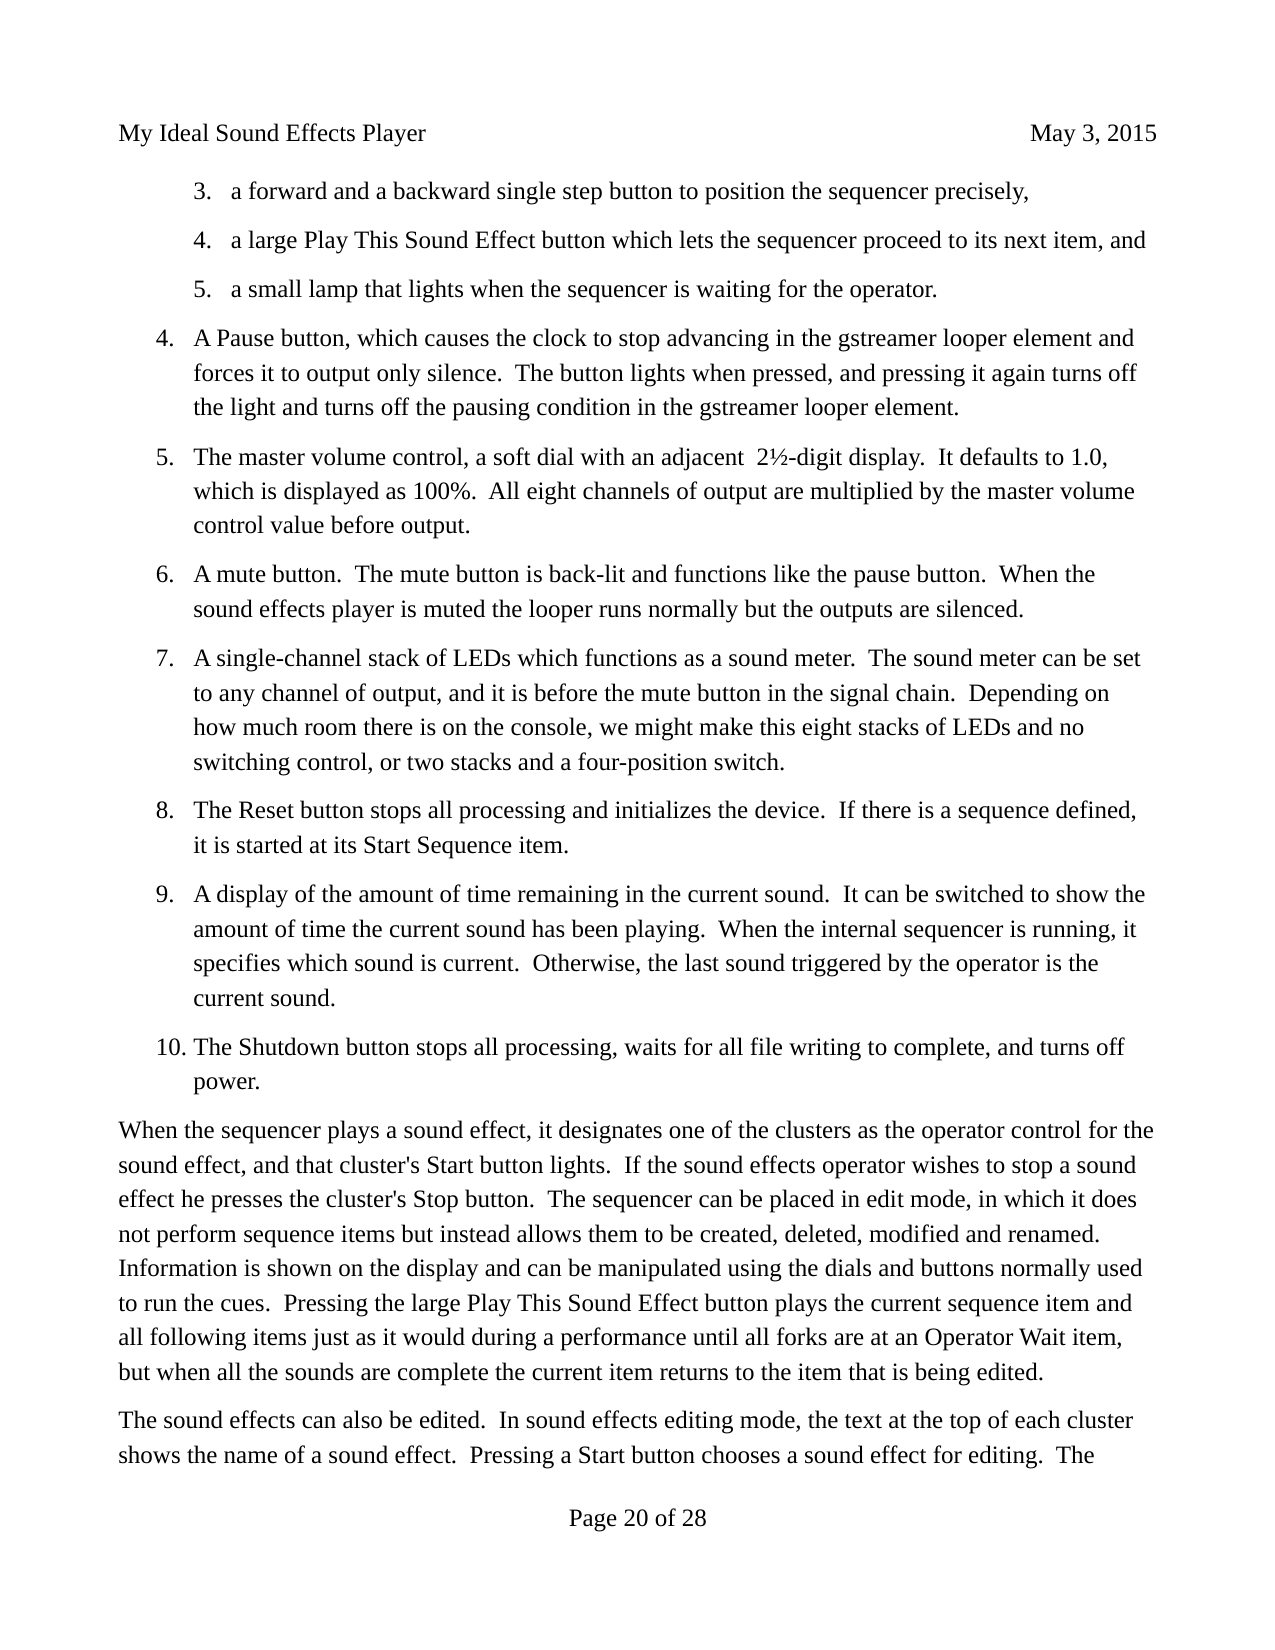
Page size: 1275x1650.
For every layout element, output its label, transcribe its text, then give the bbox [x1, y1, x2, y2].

list a forward and a backward single step button to position the sequencer precisely, [193, 176, 1157, 205]
list A display of the amount of time remaining in the current sound. It can be switched to show the amount of time the current sound has been playing. When the internal sequencer is running, it specifies which sound is current. Otherwise, the last sound triggered by the operator is the current sound. [156, 879, 1157, 1011]
list a large Play This Sound Effect button which lets the sequencer proceed to its next item, and [193, 225, 1157, 254]
list The Reset button stops all processing and initializes the device. If there is a sequence defined, it is started at its Start Sequence item. [156, 796, 1157, 859]
text When the sequencer plays a sound effect, it designates one of the clusters as the operator control for the sound effect, and that cluster's Start button lights. If the sound effects operator wishes to stop a sound effect he presses the cluster's Stop button. The sequencer can be placed in edit mode, in which it does not perform sequence items but instead allows them to be created, deleted, modified and renamed. Information is shown on the display and can be manipulated using the dials and buttons normally used to run the cues. Pressing the large Play This Sound Effect button plays the current sequence item and all following items just as it would during a performance until all forks are at an Operator Wait item, but when all the sounds are complete the current item returns to the item that is being edited. [118, 1115, 1157, 1385]
text The sound effects can also be edited. In sound effects editing mode, the text at the top of each cluster shows the name of a sound effect. Pressing a Start button chooses a sound effect for editing. The [118, 1406, 1157, 1469]
list The Shutdown button stops all processing, waits for all file writing to complete, and turns off power. [156, 1032, 1157, 1095]
list A Pause button, which causes the clock to stop advancing in the gstreamer looper element and forces it to output only silence. The button lights when pressed, and pressing it again turns off the light and turns off the pausing condition in the gstreamer looper element. [156, 323, 1157, 421]
list A single-channel stack of LEDs which functions as a sound meter. The sound meter can be set to any channel of output, and it is before the mute button in the signal chain. Depending on how much room there is on the console, we might make this eight stacks of LEDs and no switching control, or two stacks and a four-position switch. [156, 643, 1157, 775]
list a small lamp that lights when the sequencer is waiting for the operator. [193, 274, 1157, 303]
list The master volume control, a soft dial with an adjacent 2½-digit display. It defaults to 1.0, which is displayed as 100%. All eight channels of output are multiplied by the master volume control value before output. [156, 442, 1157, 539]
list A mute button. The mute button is back-lit and functions like the pause button. When the sound effects player is muted the looper runs normally but the outputs are silenced. [156, 559, 1157, 623]
